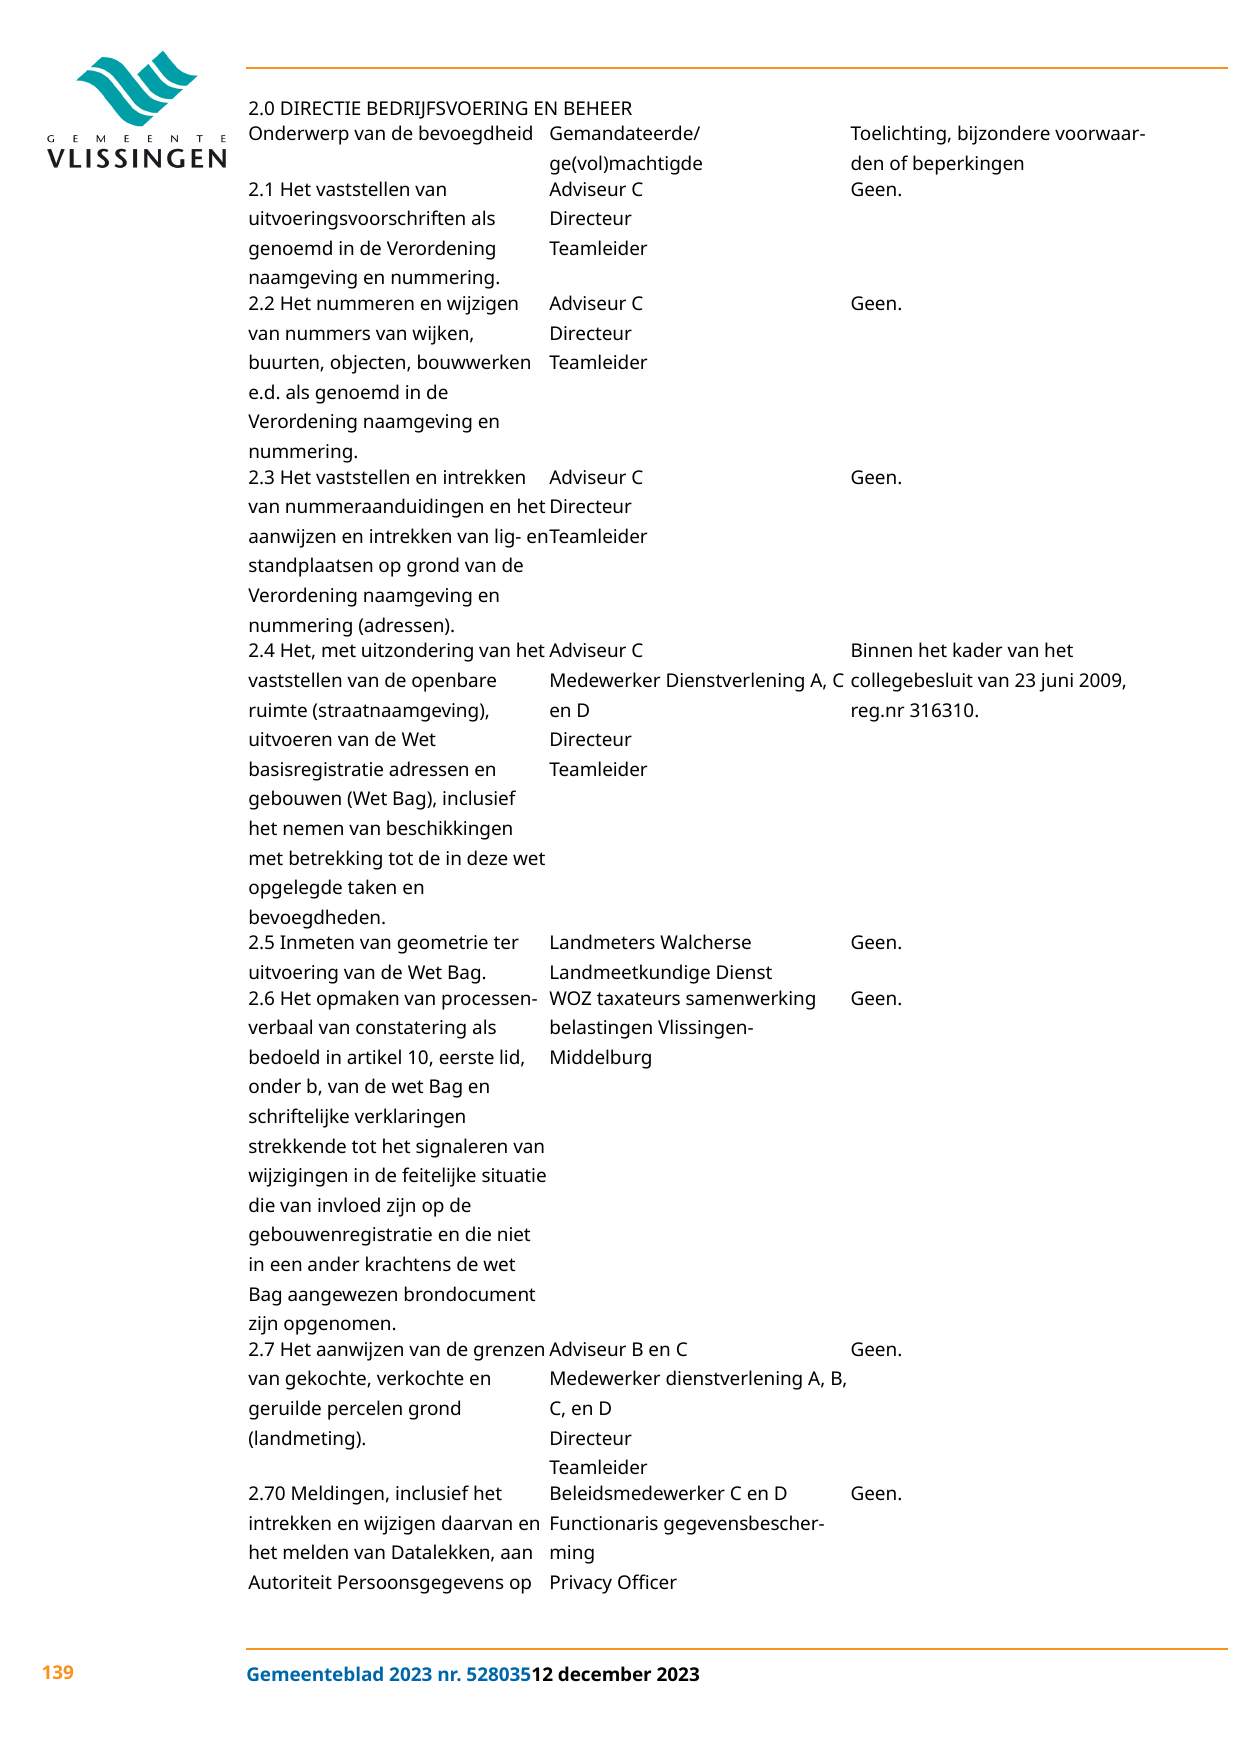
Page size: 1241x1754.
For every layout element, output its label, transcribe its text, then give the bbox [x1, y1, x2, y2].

table_cell 2.7 Het aanwijzen van de grenzen van gekochte, verkochte en geruilde percelen grond (landmeting). [248, 1336, 549, 1480]
table_cell Geen. [850, 290, 1152, 464]
table_cell Adviseur C Medewerker Dienstverlening A, C en D Directeur Teamleider [549, 638, 850, 929]
table_cell Adviseur B en C Medewerker dienstverlening A, B, C, en D Directeur Teamleider [549, 1336, 850, 1480]
table_header 2.0 DIRECTIE BEDRIJFSVOERING EN BEHEER [248, 95, 1152, 121]
table_cell Binnen het kader van het collegebesluit van 23 juni 2009, reg.nr 316310. [850, 638, 1152, 929]
table_cell Geen. [850, 985, 1152, 1336]
table_cell Geen. [850, 930, 1152, 985]
table_cell Adviseur C Directeur Teamleider [549, 290, 850, 464]
table_cell Geen. [850, 1336, 1152, 1480]
picture [41, 47, 231, 172]
table_cell Geen. [850, 176, 1152, 290]
table_cell Adviseur C Directeur Teamleider [549, 176, 850, 290]
table_cell 2.1 Het vaststellen van uitvoeringsvoorschriften als genoemd in de Verordening naamgeving en nummering. [248, 176, 549, 290]
table_cell Landmeters Walcherse Landmeetkundige Dienst [549, 930, 850, 985]
table_cell Beleidsmedewerker C en D Functionaris gegevensbescher-ming Privacy Officer [549, 1480, 850, 1594]
table_cell 2.2 Het nummeren en wijzigen van nummers van wijken, buurten, objecten, bouwwerken e.d. als genoemd in de Verordening naamgeving en nummering. [248, 290, 549, 464]
table_cell WOZ taxateurs samenwerking belastingen Vlissingen-Middelburg [549, 985, 850, 1336]
table_cell 2.70 Meldingen, inclusief het intrekken en wijzigen daarvan en het melden van Datalekken, aan Autoriteit Persoonsgegevens op [248, 1480, 549, 1594]
table_cell Adviseur C Directeur Teamleider [549, 464, 850, 638]
table_cell 2.6 Het opmaken van processen-verbaal van constatering als bedoeld in artikel 10, eerste lid, onder b, van de wet Bag en schriftelijke verklaringen strekkende tot het signaleren van wijzigingen in de feitelijke situatie die van invloed zijn op de gebouwenregistratie en die niet in een ander krachtens de wet Bag aangewezen brondocument zijn opgenomen. [248, 985, 549, 1336]
table_cell Geen. [850, 464, 1152, 638]
table_cell Onderwerp van de bevoegdheid [248, 121, 549, 176]
table_cell Gemandateerde/ ge(vol)machtigde [549, 121, 850, 176]
table_cell Toelichting, bijzondere voorwaar­den of beperkingen [850, 121, 1152, 176]
table_cell 2.3 Het vaststellen en intrekken van nummeraanduidingen en het aanwijzen en intrekken van lig- en standplaatsen op grond van de Verordening naamgeving en nummering (adressen). [248, 464, 549, 638]
table_cell 2.4 Het, met uitzondering van het vaststellen van de openbare ruimte (straatnaamgeving), uitvoeren van de Wet basisregistratie adressen en gebouwen (Wet Bag), inclusief het nemen van beschikkingen met betrekking tot de in deze wet opgelegde taken en bevoegdheden. [248, 638, 549, 929]
table_cell Geen. [850, 1480, 1152, 1594]
table_cell 2.5 Inmeten van geometrie ter uitvoering van de Wet Bag. [248, 930, 549, 985]
